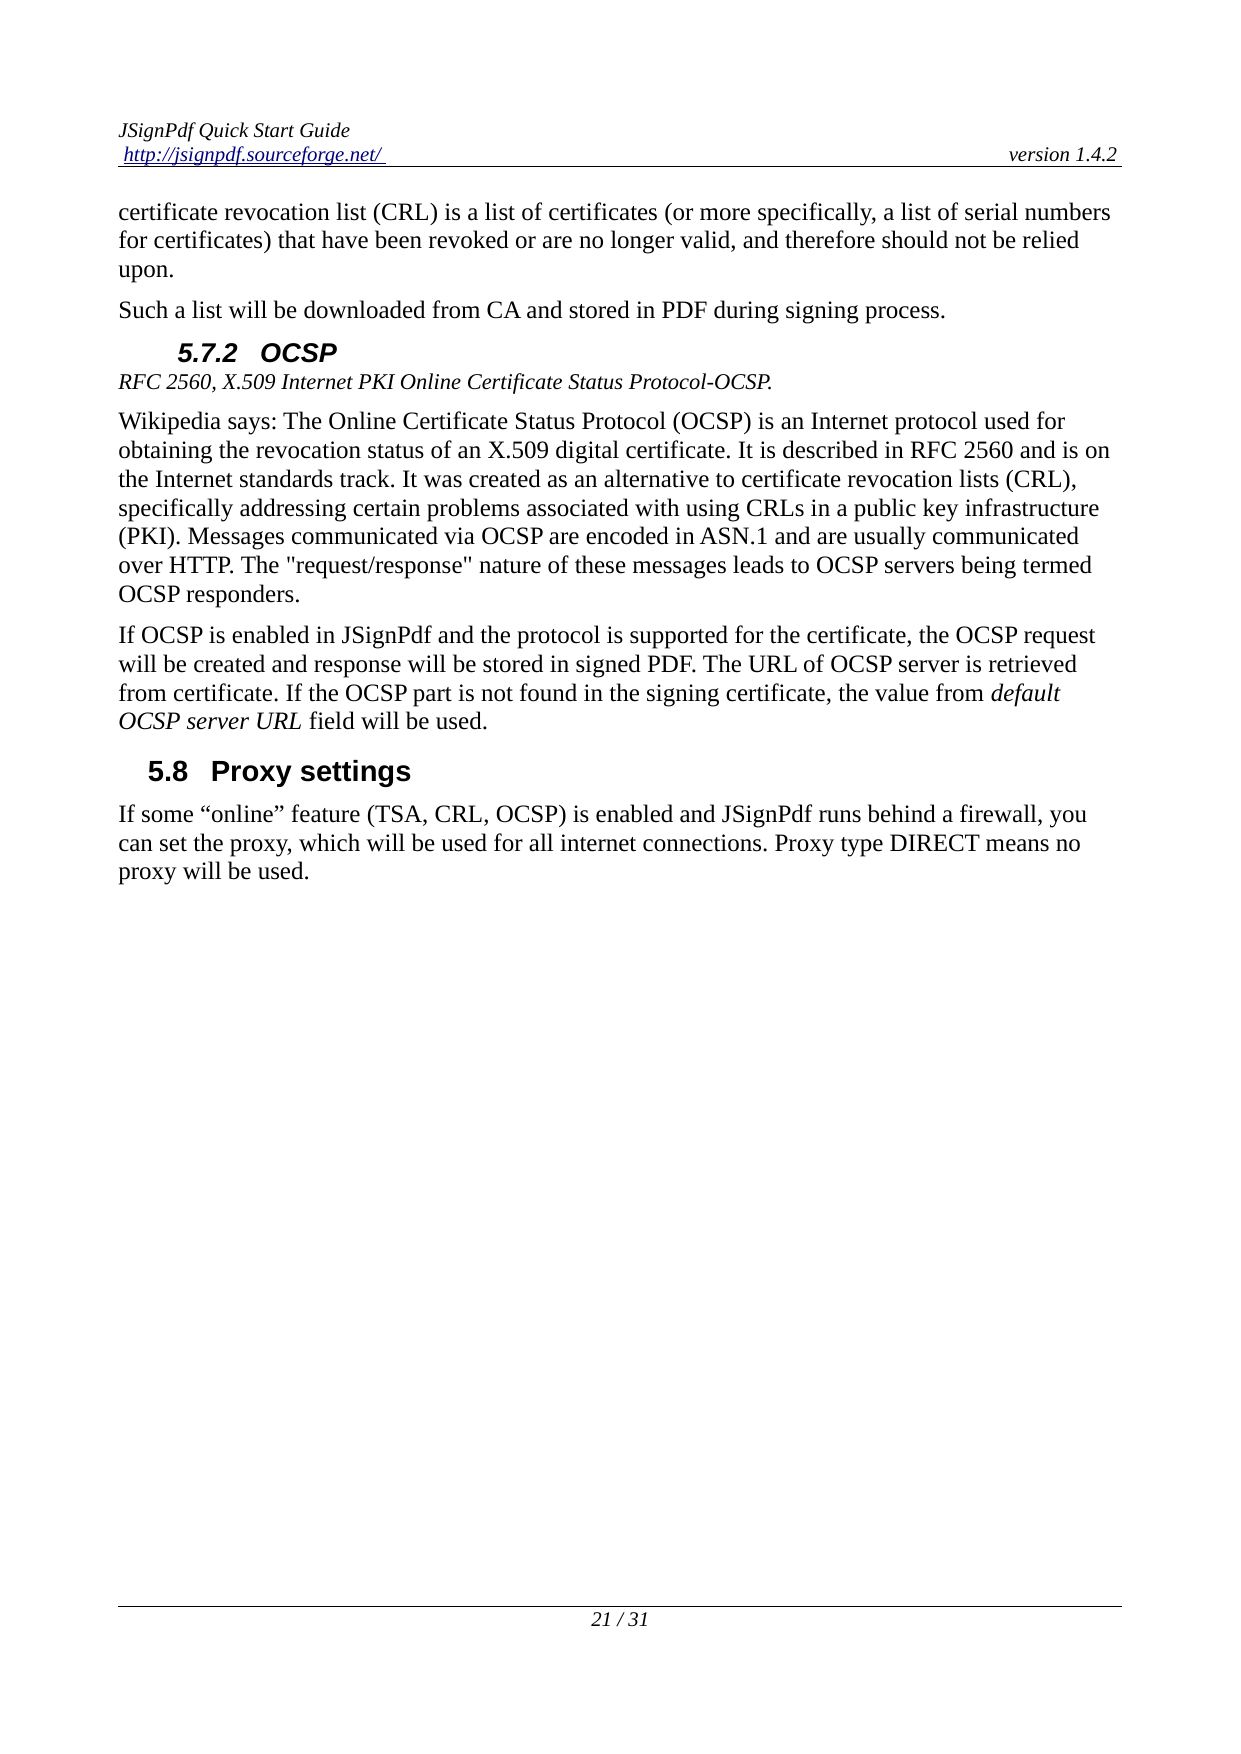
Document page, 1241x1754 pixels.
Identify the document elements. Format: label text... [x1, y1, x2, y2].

subtitle Proxy settings [148, 753, 1116, 787]
text certificate revocation list (CRL) is a list of certificates (or more specifically, a list of serial numbers for certificates) that have been revoked or are no longer valid, and therefore should not be relied upon. [118, 197, 1122, 283]
text Such a list will be downloaded from CA and stored in PDF during signing process. [118, 296, 1122, 324]
text RFC 2560, X.509 Internet PKI Online Certificate Status Protocol-OCSP. [118, 368, 1122, 394]
text If some “online” feature (TSA, CRL, OCSP) is enabled and JSignPdf runs behind a firewall, you can set the proxy, which will be used for all internet connections. Proxy type DIRECT means no proxy will be used. [118, 799, 1122, 885]
text Wikipedia says: The Online Certificate Status Protocol (OCSP) is an Internet protocol used for obtaining the revocation status of an X.509 digital certificate. It is described in RFC 2560 and is on the Internet standards track. It was created as an alternative to certificate revocation lists (CRL), specifically addressing certain problems associated with using CRLs in a public key infrastructure (PKI). Messages communicated via OCSP are encoded in ASN.1 and are usually communicated over HTTP. The "request/response" nature of these messages leads to OCSP servers being termed OCSP responders. [118, 406, 1122, 608]
text If OCSP is enabled in JSignPdf and the protocol is supported for the certificate, the OCSP request will be created and response will be stored in signed PDF. The URL of OCSP server is retrieved from certificate. If the OCSP part is not found in the signing certificate, the value from default OCSP server URL field will be used. [118, 620, 1122, 735]
subtitle OCSP [177, 337, 1122, 368]
